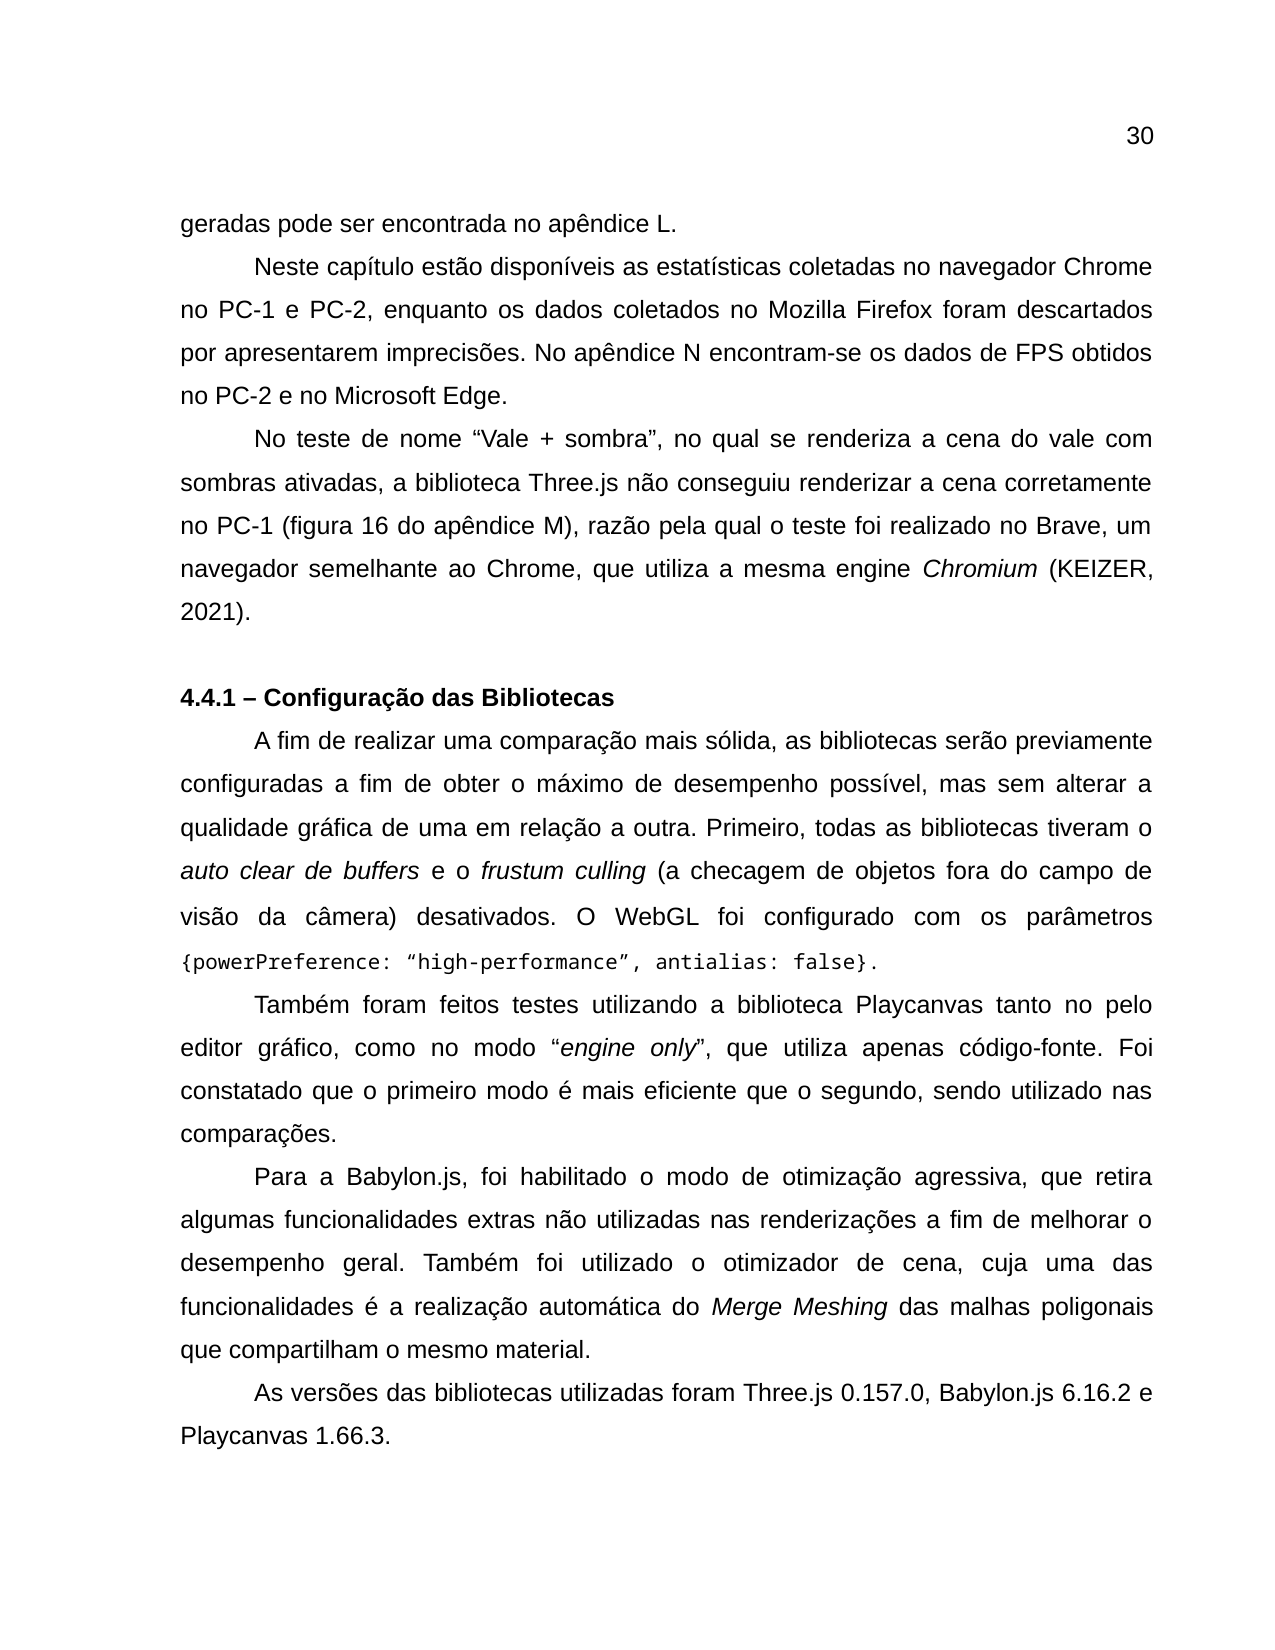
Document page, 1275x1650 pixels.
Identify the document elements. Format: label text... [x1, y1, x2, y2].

text geradas pode ser encontrada no apêndice L. [180, 209, 1154, 238]
text Também foram feitos testes utilizando a biblioteca Playcanvas tanto no pelo editor gráfico, como no modo “engine only”, que utiliza apenas código-fonte. Foi constatado que o primeiro modo é mais eficiente que o segundo, sendo utilizado nas comparações. [180, 990, 1154, 1148]
text No teste de nome “Vale + sombra”, no qual se renderiza a cena do vale com sombras ativadas, a biblioteca Three.js não conseguiu renderizar a cena corretamente no PC-1 (figura 16 do apêndice M), razão pela qual o teste foi realizado no Brave, um navegador semelhante ao Chrome, que utiliza a mesma engine Chromium (KEIZER, 2021). [180, 424, 1154, 626]
subtitle 4.4.1 – Configuração das Bibliotecas [180, 683, 1154, 712]
text Neste capítulo estão disponíveis as estatísticas coletadas no navegador Chrome no PC-1 e PC-2, enquanto os dados coletados no Mozilla Firefox foram descartados por apresentarem imprecisões. No apêndice N encontram-se os dados de FPS obtidos no PC-2 e no Microsoft Edge. [180, 252, 1154, 410]
text A fim de realizar uma comparação mais sólida, as bibliotecas serão previamente configuradas a fim de obter o máximo de desempenho possível, mas sem alterar a qualidade gráfica de uma em relação a outra. Primeiro, todas as bibliotecas tiveram o auto clear de buffers e o frustum culling (a checagem de objetos fora do campo de visão da câmera) desativados. O WebGL foi configurado com os parâmetros {powerPreference: “high-performance”, antialias: false}. [180, 726, 1154, 976]
text Para a Babylon.js, foi habilitado o modo de otimização agressiva, que retira algumas funcionalidades extras não utilizadas nas renderizações a fim de melhorar o desempenho geral. Também foi utilizado o otimizador de cena, cuja uma das funcionalidades é a realização automática do Merge Meshing das malhas poligonais que compartilham o mesmo material. [180, 1162, 1154, 1363]
text As versões das bibliotecas utilizadas foram Three.js 0.157.0, Babylon.js 6.16.2 e Playcanvas 1.66.3. [180, 1378, 1154, 1450]
